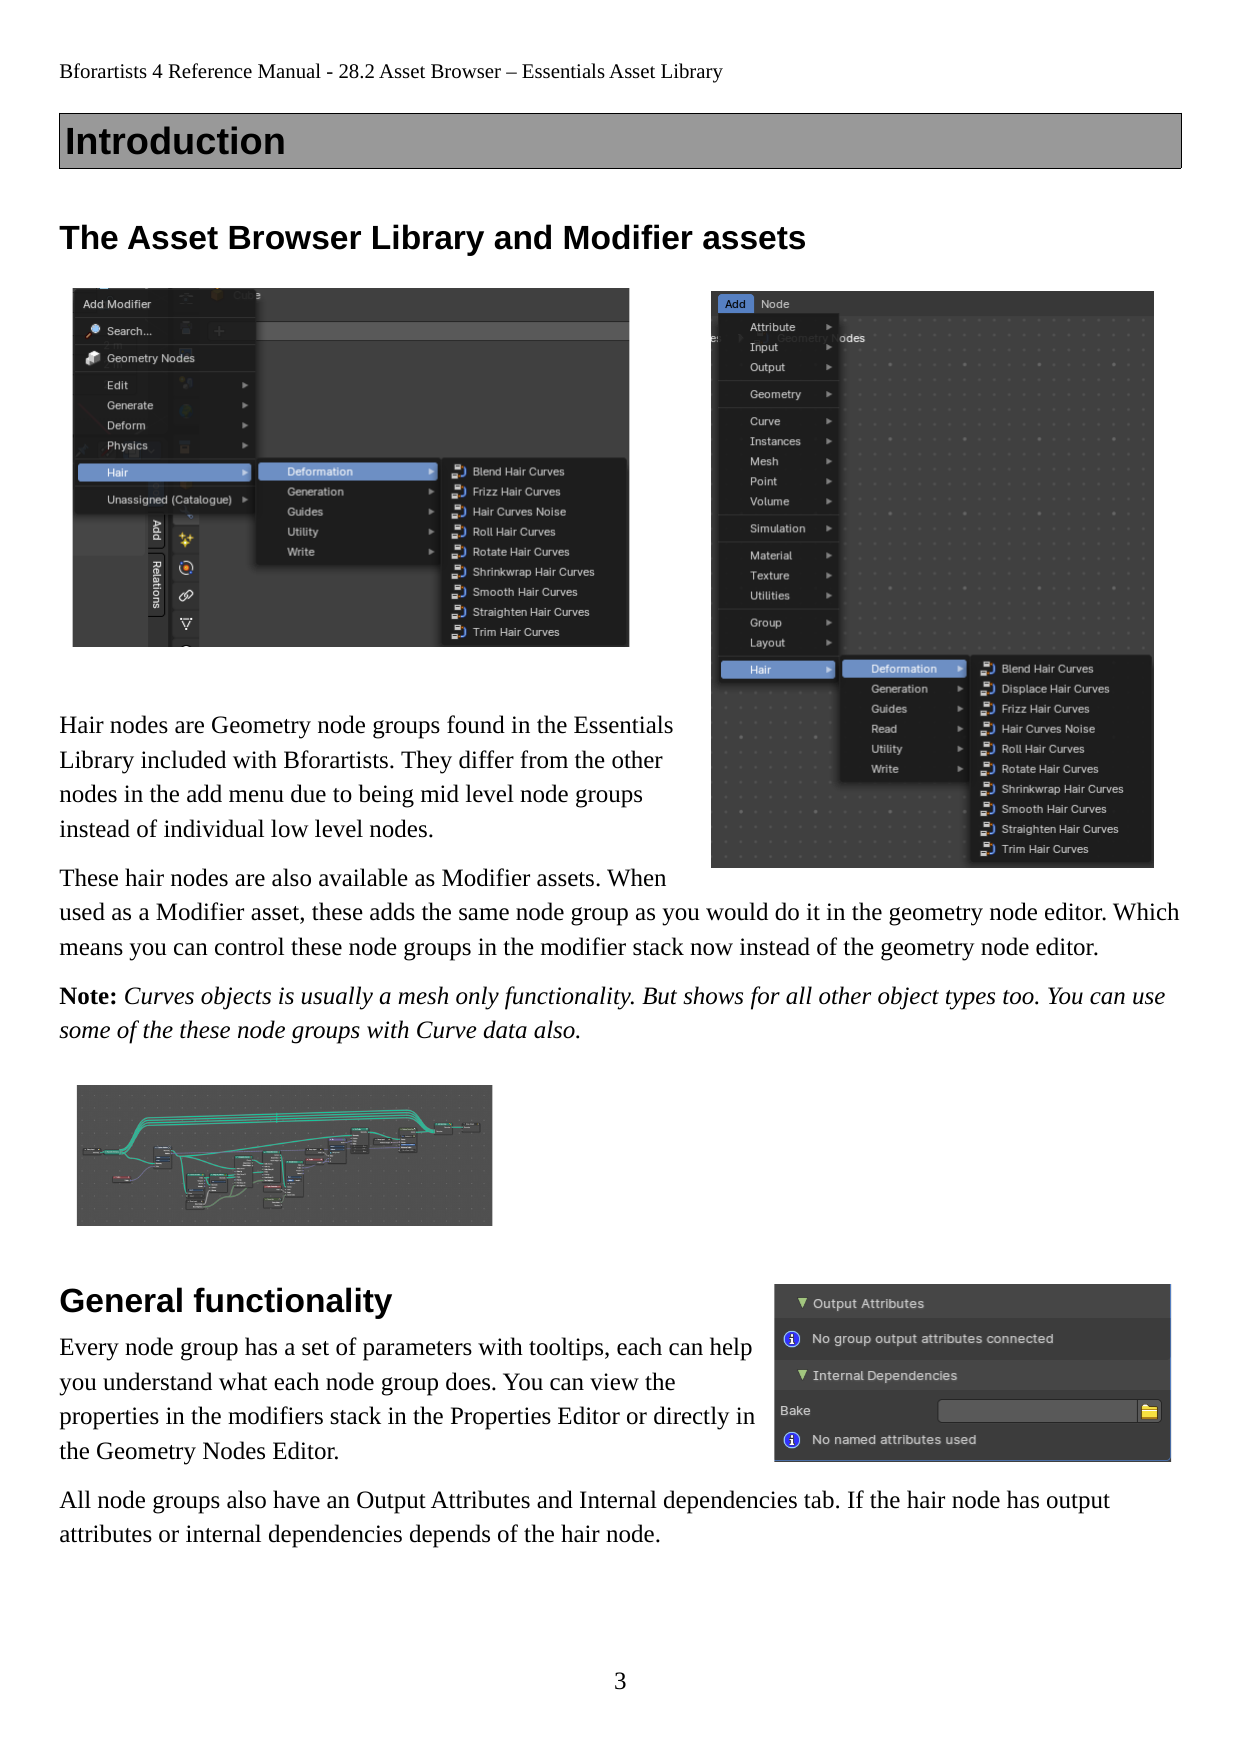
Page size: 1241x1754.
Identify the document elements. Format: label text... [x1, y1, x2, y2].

subtitle General functionality [59, 1281, 1181, 1320]
subtitle The Asset Browser Library and Modifier assets [59, 217, 1181, 256]
table_header Introduction [60, 114, 1181, 168]
text Hair nodes are Geometry node groups found in the Essentials Library included with Bforartists. They differ from the other nodes in the add menu due to being mid level node groups instead of individual low level nodes. [59, 710, 711, 842]
text Note: Curves objects is usually a mesh only functionality. But shows for all other object types too. You can use some of the these node groups with Curve data also. [59, 981, 1181, 1044]
picture [774, 1284, 1172, 1462]
text Every node group has a set of parameters with tooltips, each can help you understand what each node group does. You can view the properties in the modifiers stack in the Properties Editor or directly in the Geometry Nodes Editor. [59, 1332, 1181, 1465]
picture [711, 291, 1154, 868]
text These hair nodes are also available as Modifier assets. When used as a Modifier asset, these adds the same node group as you would do it in the geometry node editor. Which means you can control these node groups in the modifier stack now instead of the geometry node editor. [59, 863, 1181, 960]
text All node groups also have an Output Attributes and Internal dependencies tab. If the hair node has output attributes or internal dependencies depends of the hair node. [59, 1485, 1181, 1548]
picture [72, 288, 630, 647]
picture [76, 1085, 493, 1226]
